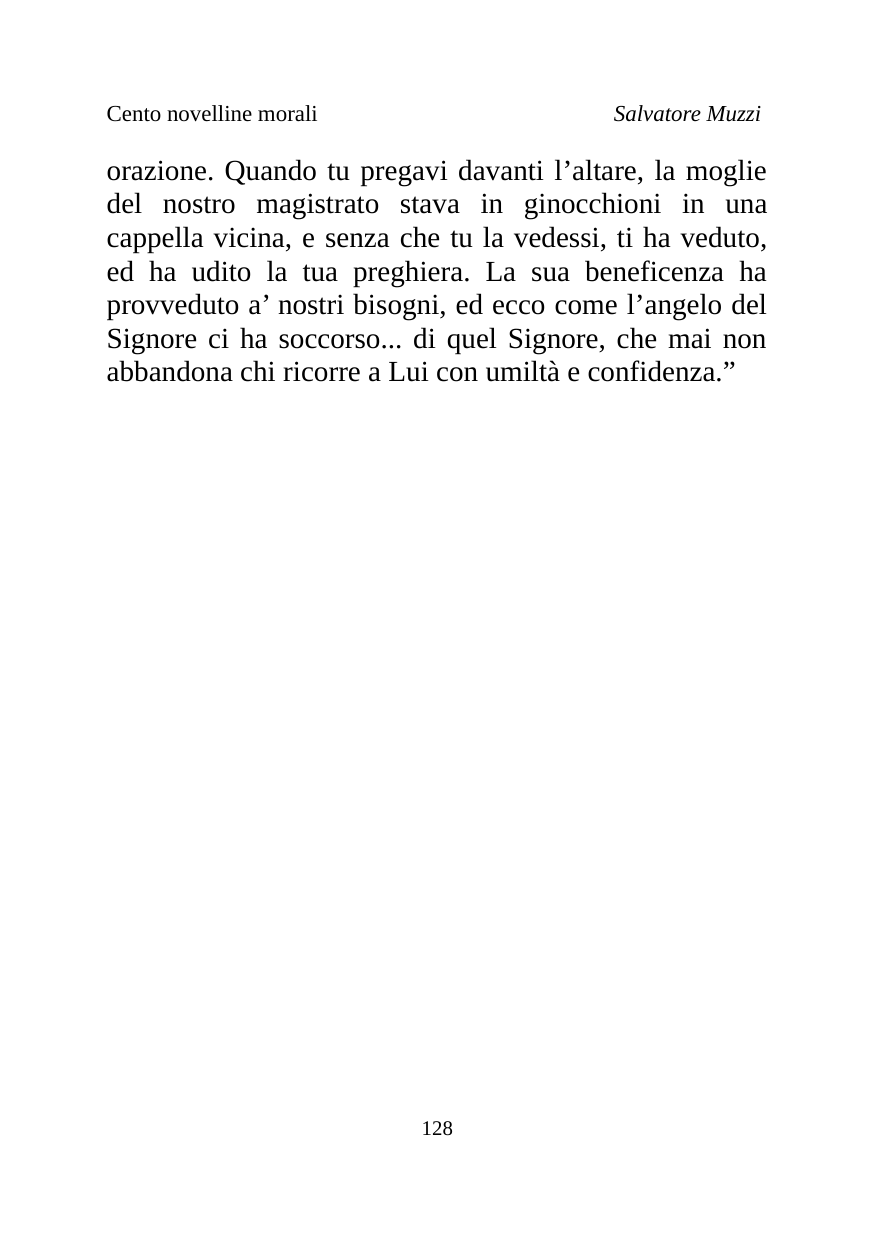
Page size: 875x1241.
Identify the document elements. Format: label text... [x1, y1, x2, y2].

text orazione. Quando tu pregavi davanti l’altare, la moglie del nostro magistrato stava in ginocchioni in una cappella vicina, e senza che tu la vedessi, ti ha veduto, ed ha udito la tua preghiera. La sua beneficenza ha provveduto a’ nostri bisogni, ed ecco come l’angelo del Signore ci ha soccorso... di quel Signore, che mai non abbandona chi ricorre a Lui con umiltà e confidenza.” [106, 153, 768, 388]
